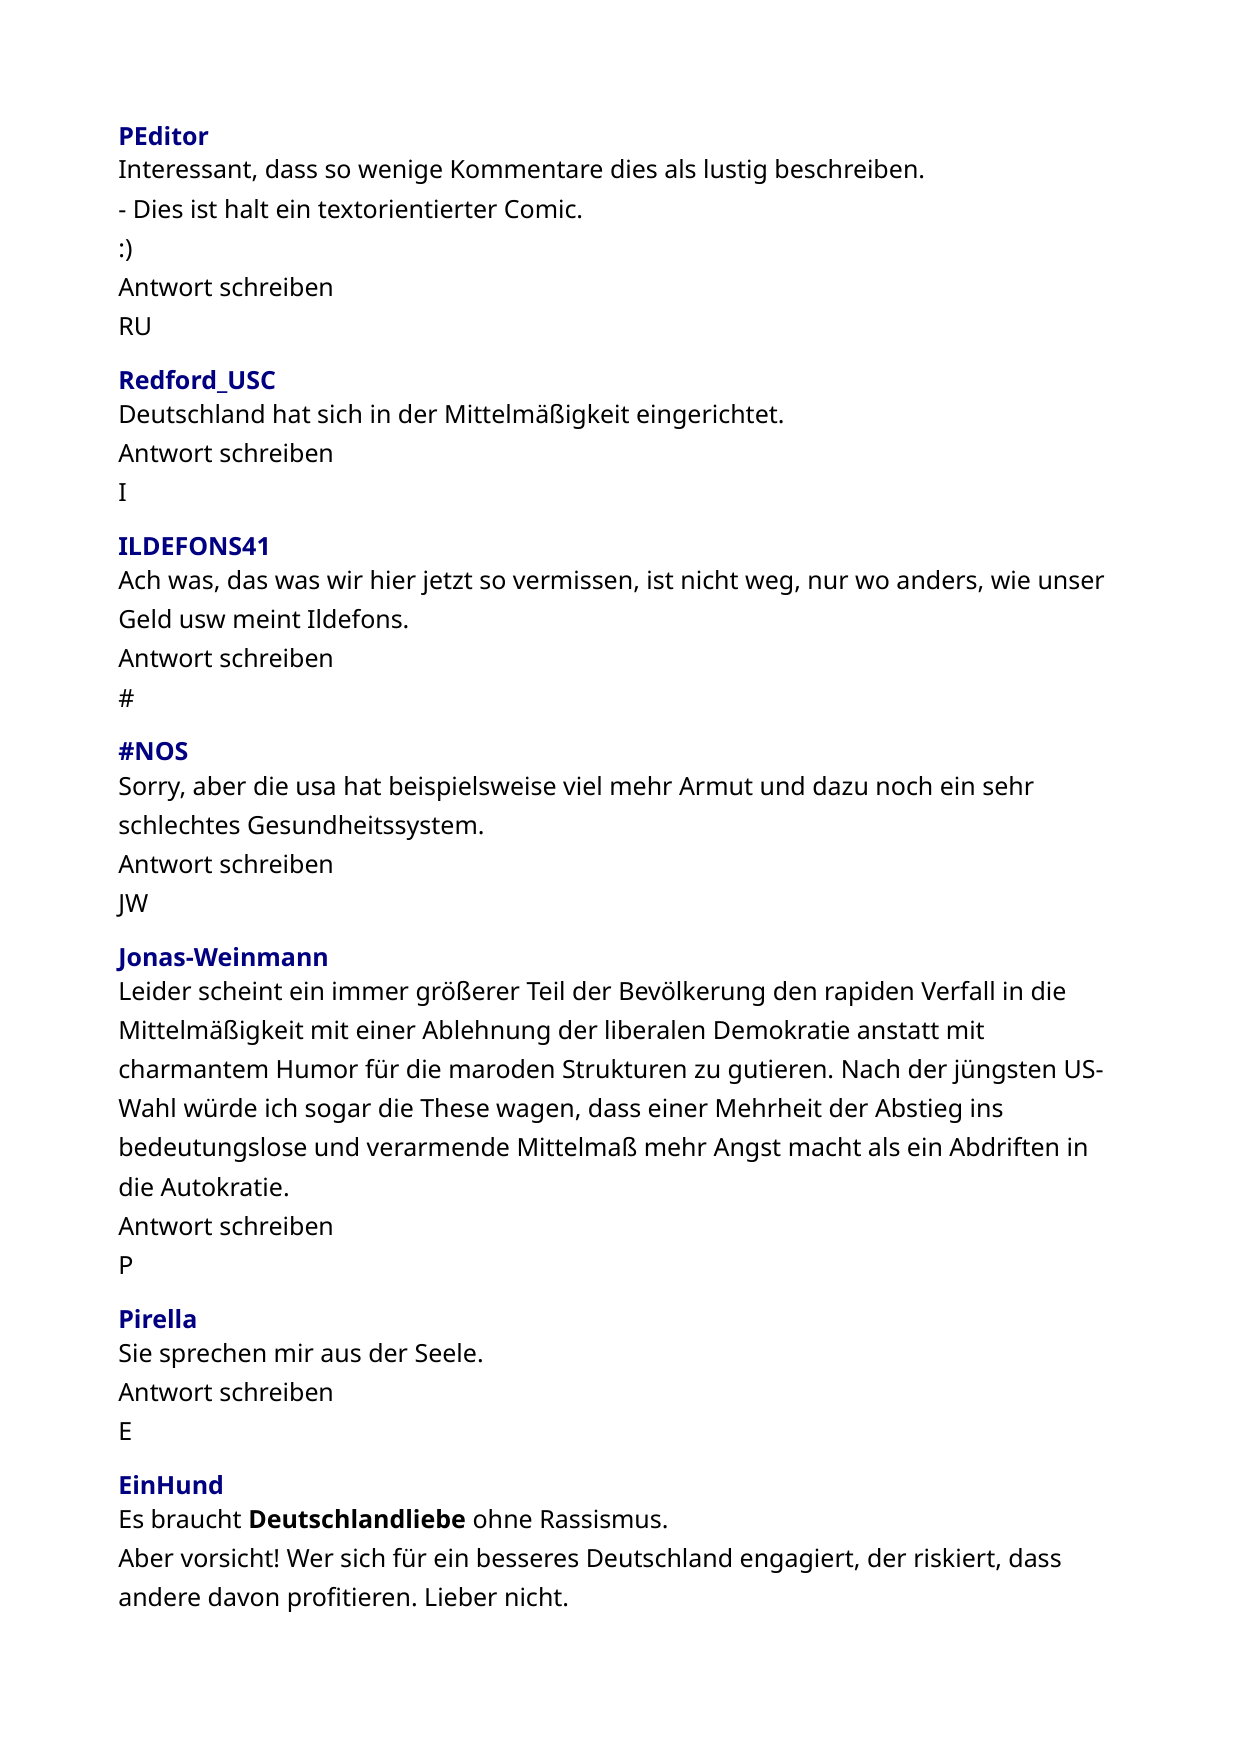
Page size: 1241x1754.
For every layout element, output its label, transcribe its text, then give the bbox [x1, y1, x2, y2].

text P [118, 1248, 1122, 1282]
text Antwort schreiben [118, 1208, 1122, 1242]
text Antwort schreiben [118, 436, 1122, 470]
text Antwort schreiben [118, 641, 1122, 675]
subtitle Jonas-Weinmann [118, 939, 1122, 973]
text :) [118, 231, 1122, 264]
text Interessant, dass so wenige Kommentare dies als lustig beschreiben. [118, 152, 1122, 186]
text Antwort schreiben [118, 1374, 1122, 1409]
subtitle EinHund [118, 1467, 1122, 1502]
text Sie sprechen mir aus der Seele. [118, 1335, 1122, 1369]
text Leider scheint ein immer größerer Teil der Bevölkerung den rapiden Verfall in die Mittelmäßigkeit mit einer Ablehnung der liberalen Demokratie anstatt mit charmantem Humor für die maroden Strukturen zu gutieren. Nach der jüngsten US-Wahl würde ich sogar die These wagen, dass einer Mehrheit der Abstieg ins bedeutungslose und verarmende Mittelmaß mehr Angst macht als ein Abdriften in die Autokratie. [118, 973, 1122, 1203]
subtitle #NOS [118, 734, 1122, 768]
text Sorry, aber die usa hat beispielsweise viel mehr Armut und dazu noch ein sehr schlechtes Gesundheitssystem. [118, 768, 1122, 841]
subtitle Redford_USC [118, 363, 1122, 397]
text Aber vorsicht! Wer sich für ein besseres Deutschland engagiert, der riskiert, dass andere davon profitieren. Lieber nicht. [118, 1541, 1122, 1614]
subtitle PEditor [118, 118, 1122, 152]
text E [118, 1414, 1122, 1448]
subtitle ILDEFONS41 [118, 529, 1122, 563]
text JW [118, 886, 1122, 920]
text Deutschland hat sich in der Mittelmäßigkeit eingerichtet. [118, 397, 1122, 431]
text # [118, 680, 1122, 714]
text Antwort schreiben [118, 270, 1122, 304]
text - Dies ist halt ein textorientierter Comic. [118, 191, 1122, 225]
text Antwort schreiben [118, 846, 1122, 881]
text Es braucht Deutschlandliebe ohne Rassismus. [118, 1502, 1122, 1536]
text RU [118, 309, 1122, 343]
text Ach was, das was wir hier jetzt so vermissen, ist nicht weg, nur wo anders, wie unser Geld usw meint Ildefons. [118, 563, 1122, 636]
subtitle Pirella [118, 1301, 1122, 1335]
text I [118, 475, 1122, 509]
